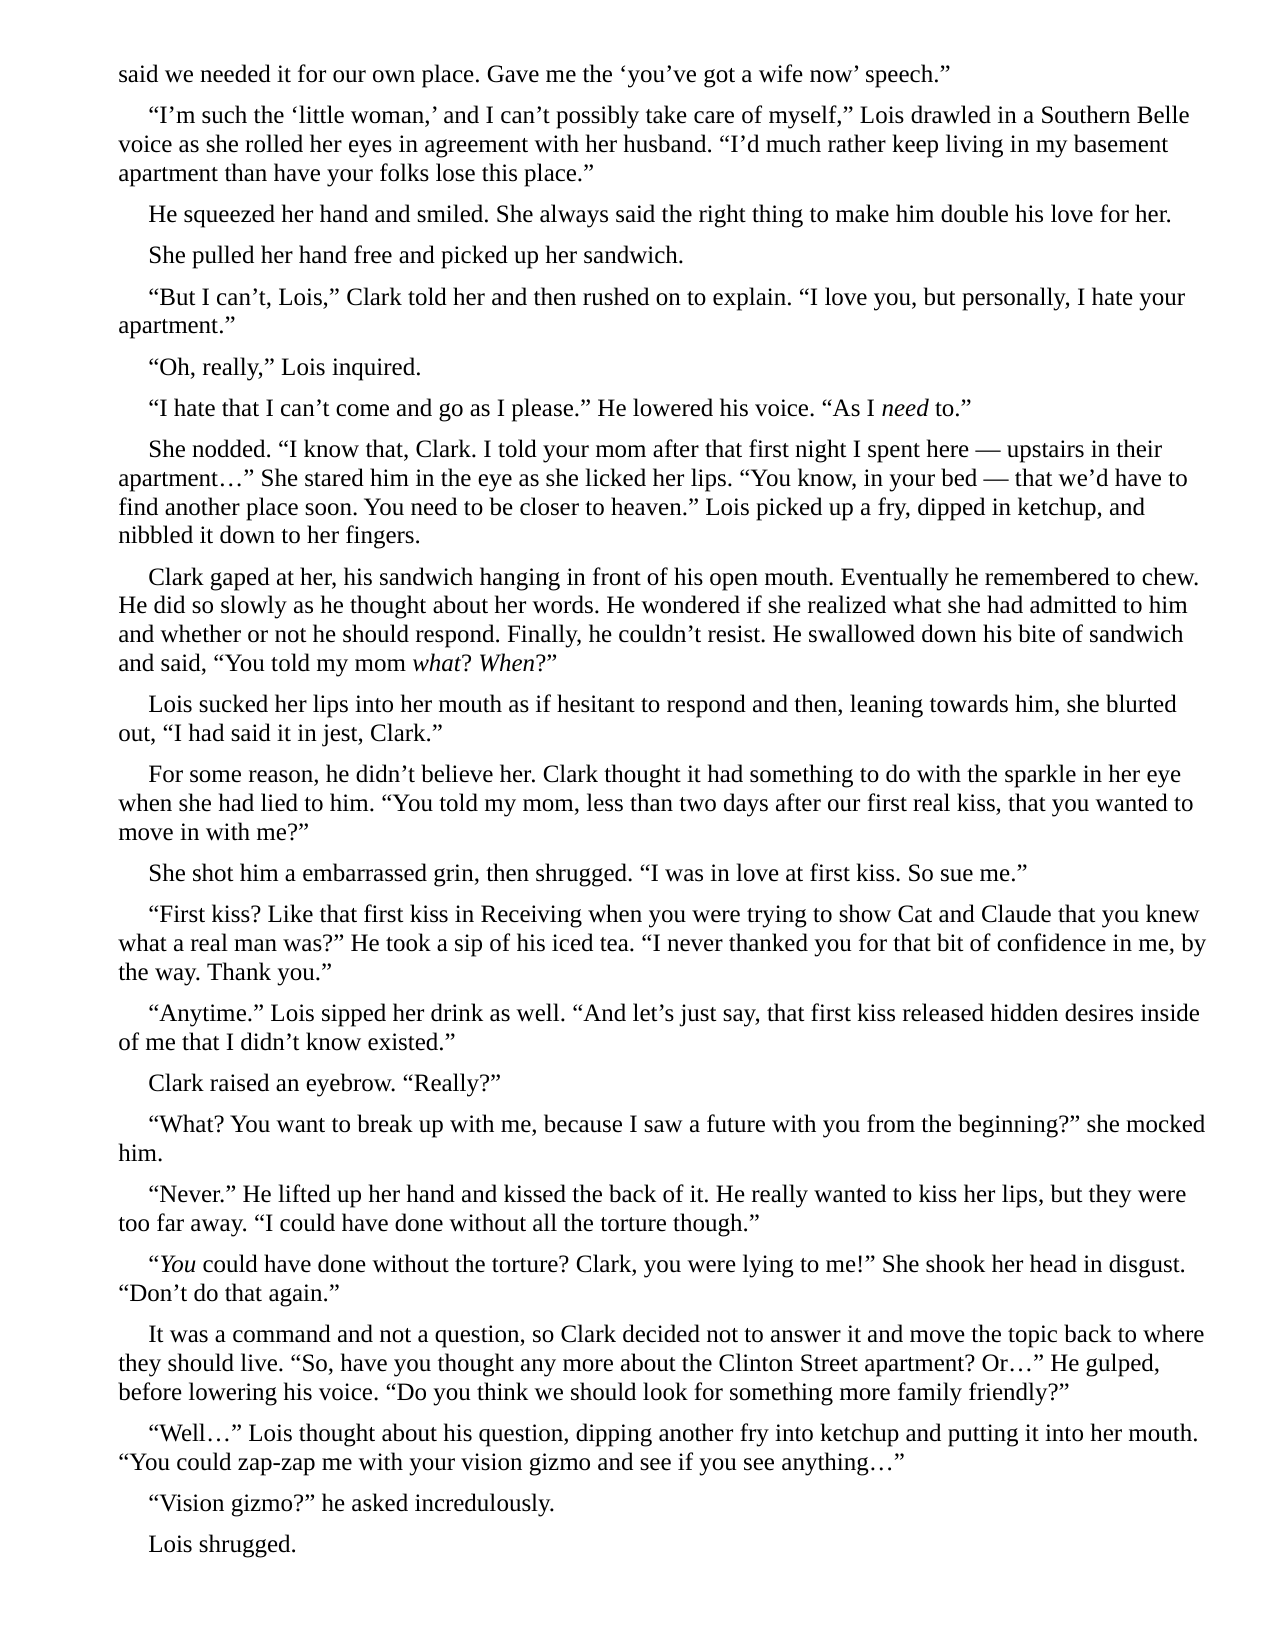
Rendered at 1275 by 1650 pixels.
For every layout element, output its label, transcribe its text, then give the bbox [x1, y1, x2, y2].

text “First kiss? Like that first kiss in Receiving when you were trying to show Cat and Claude that you knew what a real man was?” He took a sip of his iced tea. “I never thanked you for that bit of confidence in me, by the way. Thank you.” [118, 899, 1216, 985]
text She pulled her hand free and picked up her sandwich. [118, 240, 1216, 269]
text “But I can’t, Lois,” Clark told her and then rushed on to explain. “I love you, but personally, I hate your apartment.” [118, 282, 1216, 339]
text She nodded. “I know that, Clark. I told your mom after that first night I spent here — upstairs in their apartment…” She stared him in the eye as she licked her lips. “You know, in your bed — that we’d have to find another place soon. You need to be closer to heaven.” Lois picked up a fry, dipped in ketchup, and nibbled it down to her fingers. [118, 434, 1216, 549]
text “Well…” Lois thought about his question, dipping another fry into ketchup and putting it into her mouth. “You could zap-zap me with your vision gizmo and see if you see anything…” [118, 1418, 1216, 1475]
text For some reason, he didn’t believe her. Clark thought it had something to do with the sparkle in her eye when she had lied to him. “You told my mom, less than two days after our first real kiss, that you wanted to move in with me?” [118, 759, 1216, 845]
text Clark raised an eyebrow. “Really?” [118, 1068, 1216, 1097]
text “Vision gizmo?” he asked incredulously. [118, 1488, 1216, 1517]
text She shot him a embarrassed grin, then shrugged. “I was in love at first kiss. So sue me.” [118, 858, 1216, 887]
text “I’m such the ‘little woman,’ and I can’t possibly take care of myself,” Lois drawled in a Southern Belle voice as she rolled her eyes in agreement with her husband. “I’d much rather keep living in my basement apartment than have your folks lose this place.” [118, 100, 1216, 187]
text He squeezed her hand and smiled. She always said the right thing to make him double his love for her. [118, 199, 1216, 228]
text Clark gaped at her, his sandwich hanging in front of his open mouth. Eventually he remembered to chew. He did so slowly as he thought about her words. He wondered if she realized what she had admitted to him and whether or not he should respond. Finally, he couldn’t resist. He swallowed down his bite of sandwich and said, “You told my mom what? When?” [118, 562, 1216, 677]
text “Never.” He lifted up her hand and kissed the back of it. He really wanted to kiss her lips, but they were too far away. “I could have done without all the torture though.” [118, 1179, 1216, 1237]
text It was a command and not a question, so Clark decided not to answer it and move the topic back to where they should live. “So, have you thought any more about the Clinton Street apartment? Or…” He gulped, before lowering his voice. “Do you think we should look for something more family friendly?” [118, 1319, 1216, 1405]
text “Oh, really,” Lois inquired. [118, 352, 1216, 380]
text Lois sucked her lips into her mouth as if hesitant to respond and then, leaning towards him, she blurted out, “I had said it in jest, Clark.” [118, 689, 1216, 747]
text “I hate that I can’t come and go as I please.” He lowered his voice. “As I need to.” [118, 393, 1216, 422]
text “You could have done without the torture? Clark, you were lying to me!” She shook her head in disgust. “Don’t do that again.” [118, 1249, 1216, 1307]
text “Anytime.” Lois sipped her drink as well. “And let’s just say, that first kiss released hidden desires inside of me that I didn’t know existed.” [118, 998, 1216, 1055]
text “What? You want to break up with me, because I saw a future with you from the beginning?” she mocked him. [118, 1109, 1216, 1167]
text Lois shrugged. [118, 1529, 1216, 1558]
text said we needed it for our own place. Gave me the ‘you’ve got a wife now’ speech.” [118, 59, 1216, 88]
